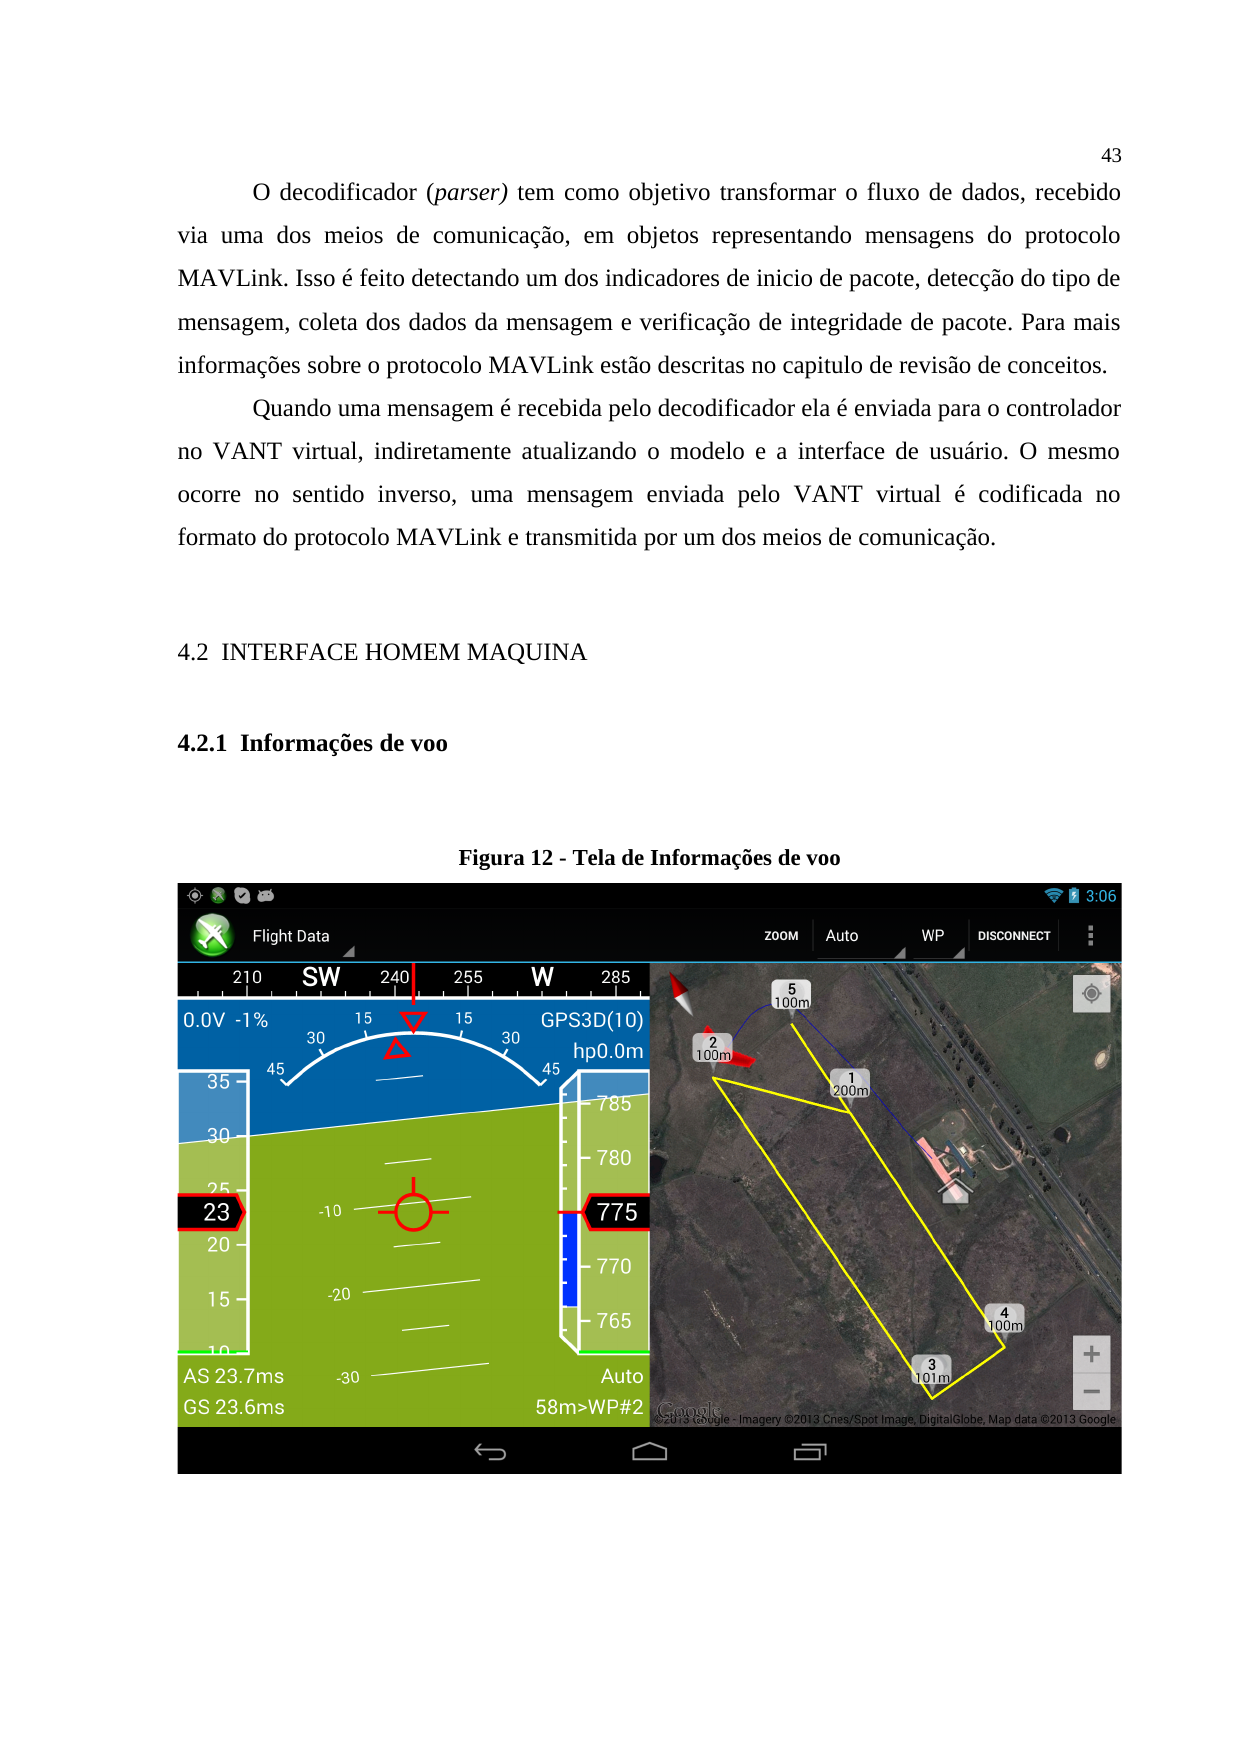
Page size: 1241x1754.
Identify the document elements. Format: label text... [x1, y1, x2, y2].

subtitle Interface Homem Maquina [177, 637, 1122, 666]
list Tela de Informações de voo [177, 844, 1122, 870]
text O decodificador (parser) tem como objetivo transformar o fluxo de dados, recebido via uma dos meios de comunicação, em objetos representando mensagens do protocolo MAVLink. Isso é feito detectando um dos indicadores de inicio de pacote, detecção do tipo de mensagem, coleta dos dados da mensagem e verificação de integridade de pacote. Para mais informações sobre o protocolo MAVLink estão descritas no capitulo de revisão de conceitos. [177, 177, 1122, 378]
subtitle Informações de voo [177, 728, 1122, 757]
text Quando uma mensagem é recebida pelo decodificador ela é enviada para o controlador no VANT virtual, indiretamente atualizando o modelo e a interface de usuário. O mesmo ocorre no sentido inverso, uma mensagem enviada pelo VANT virtual é codificada no formato do protocolo MAVLink e transmitida por um dos meios de comunicação. [177, 393, 1122, 551]
picture [177, 883, 1122, 1474]
